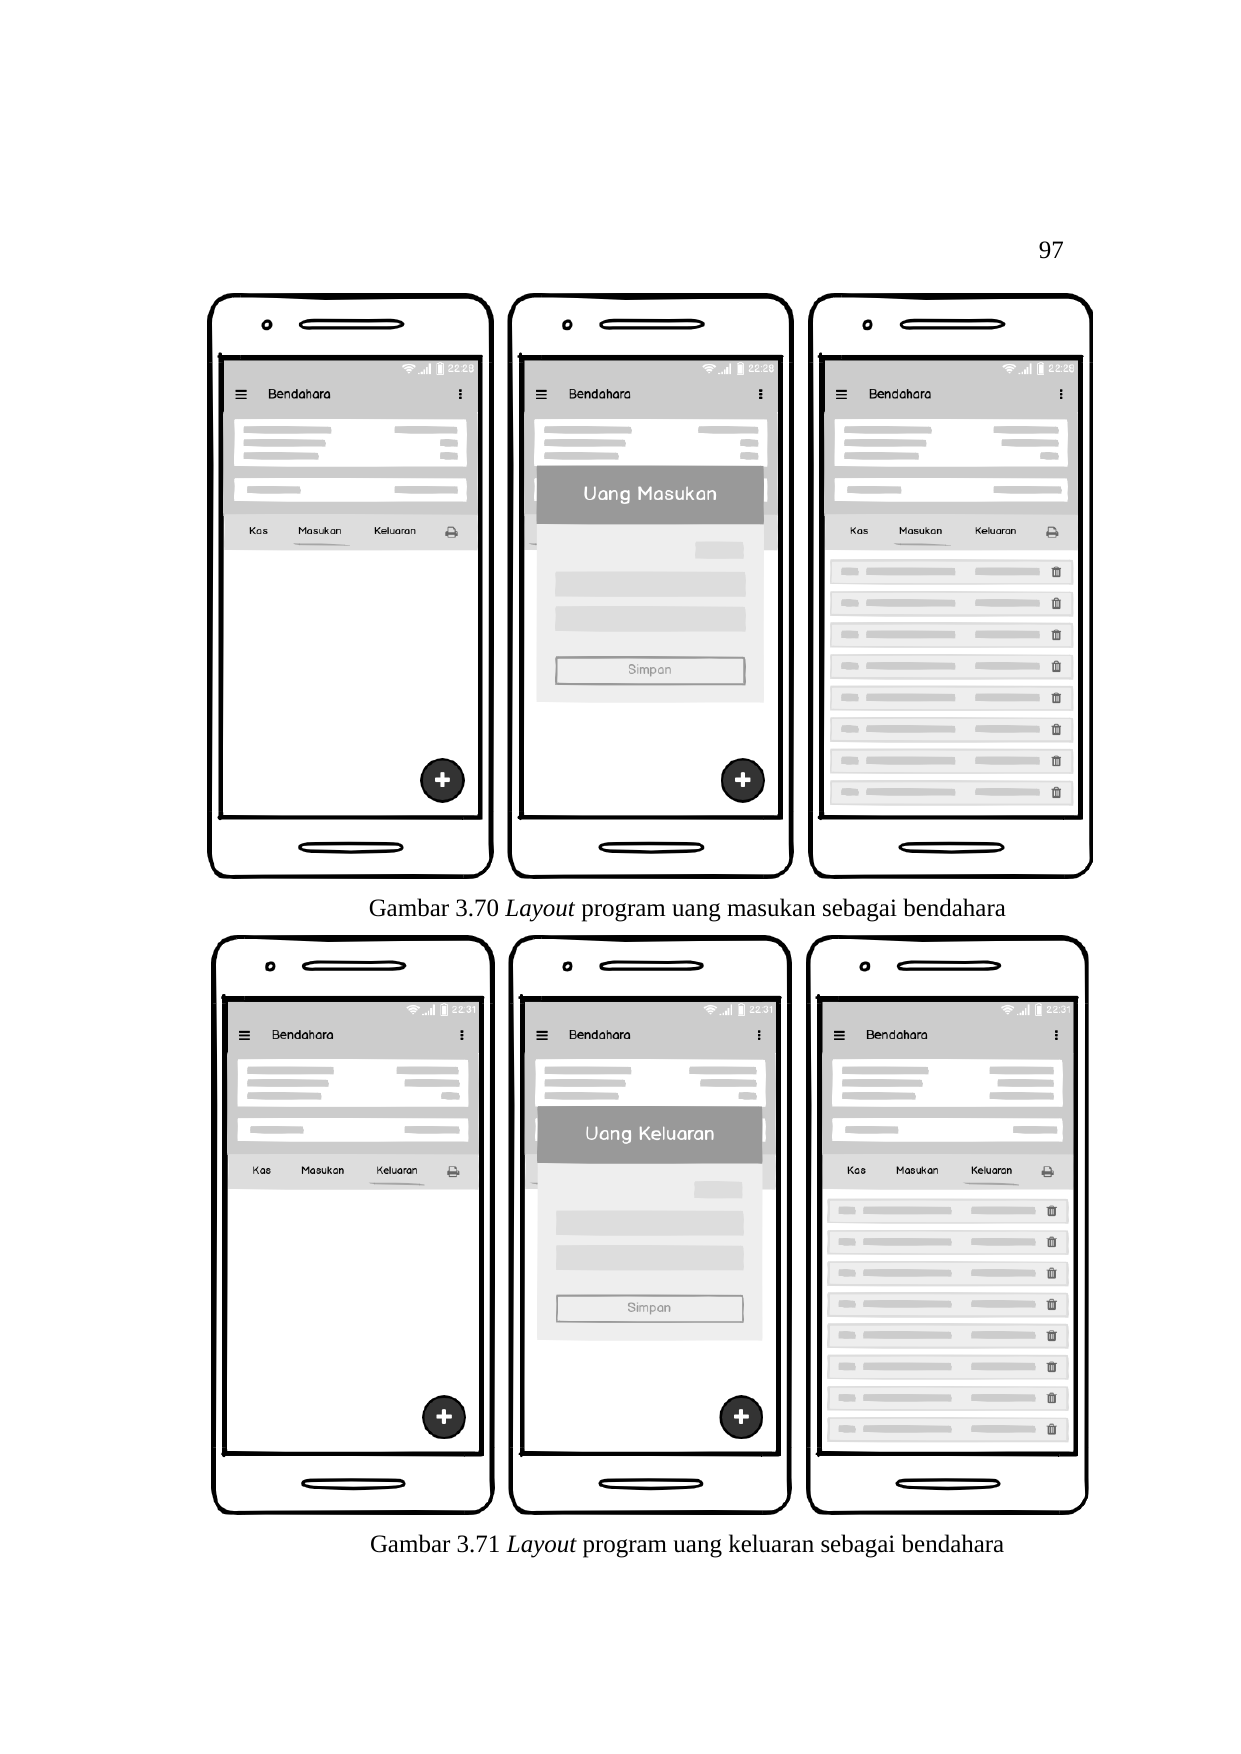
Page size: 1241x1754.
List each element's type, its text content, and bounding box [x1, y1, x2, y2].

picture [206, 293, 1093, 879]
text Gambar 3.71 Layout program uang keluaran sebagai bendahara [311, 1515, 1063, 1557]
text Gambar 3.70 Layout program uang masukan sebagai bendahara [311, 879, 1063, 921]
picture [210, 935, 1089, 1515]
